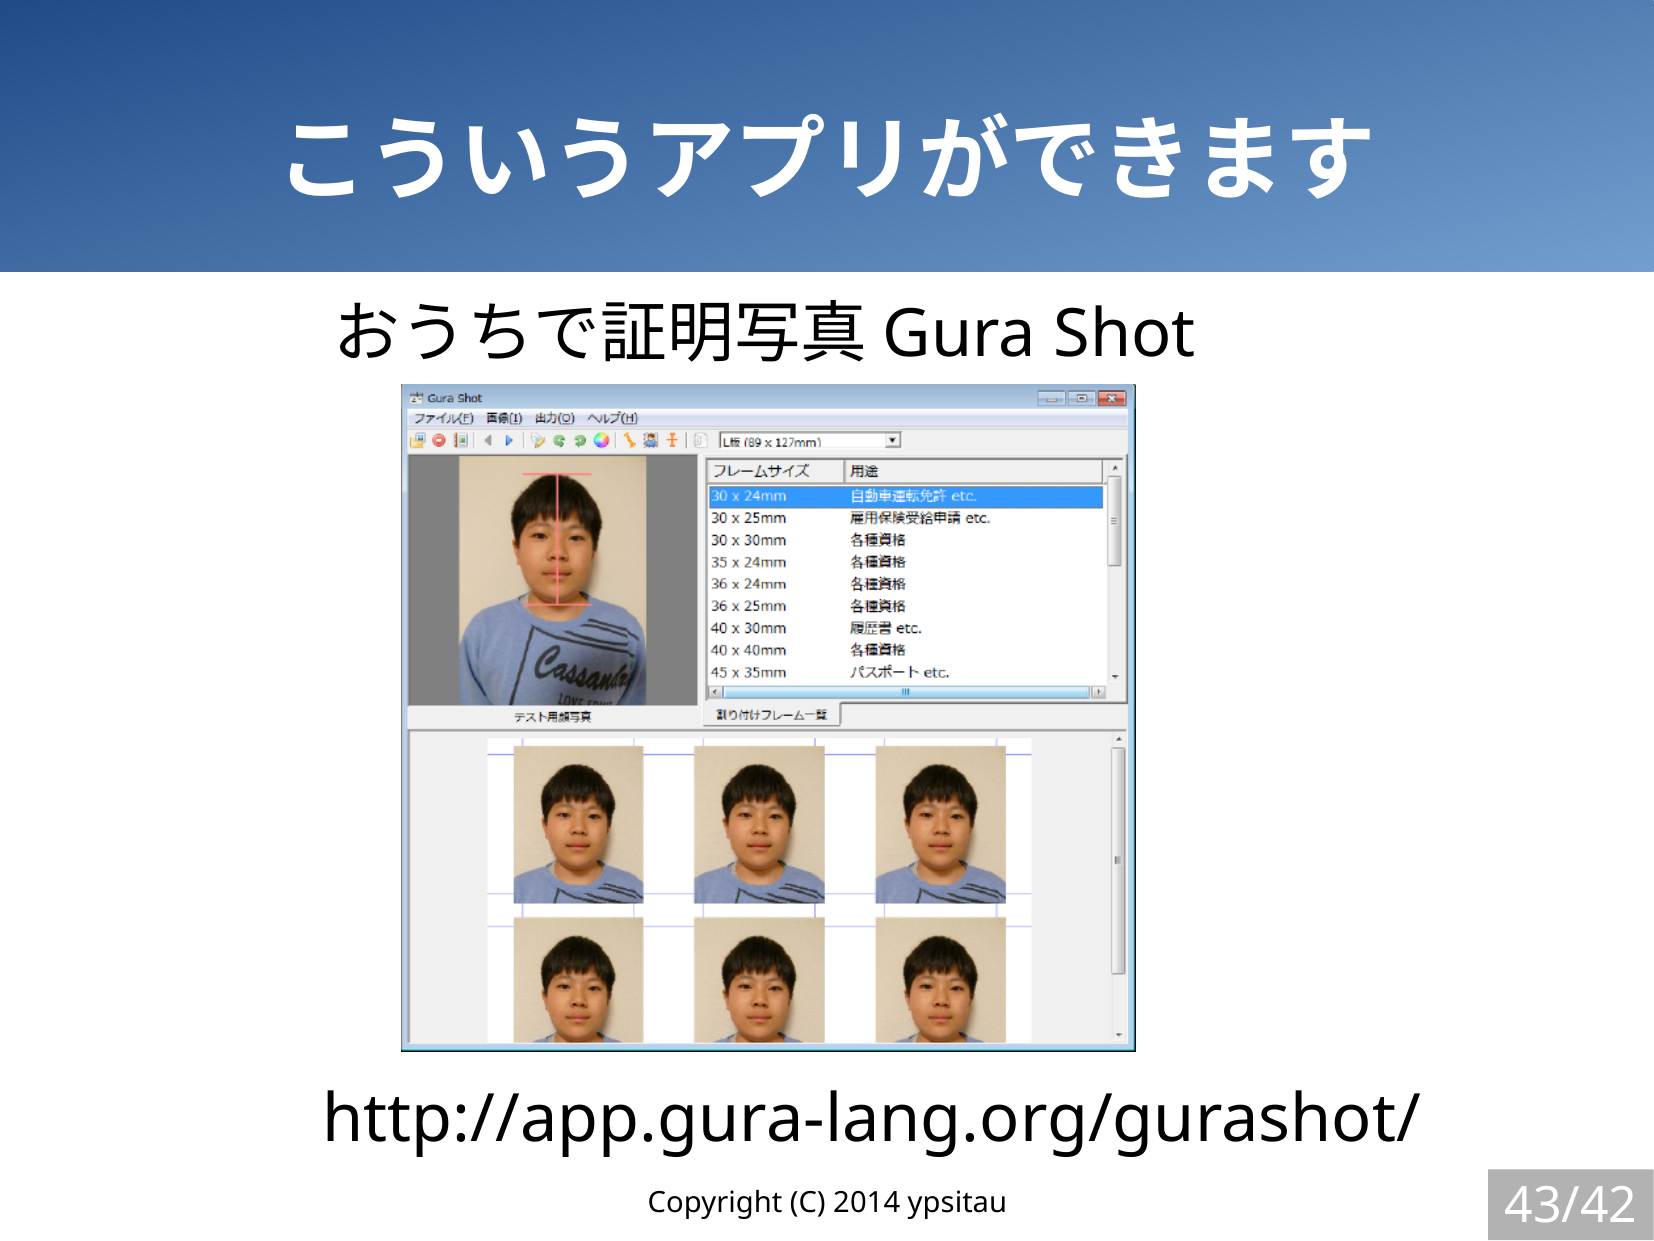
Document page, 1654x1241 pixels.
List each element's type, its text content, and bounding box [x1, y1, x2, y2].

picture [401, 388, 1136, 1052]
text_box http://app.gura-lang.org/gurashot/ [307, 1062, 1371, 1167]
title こういうアプリができます [82, 49, 1571, 257]
text_box おうちで証明写真 Gura Shot [318, 271, 1200, 388]
